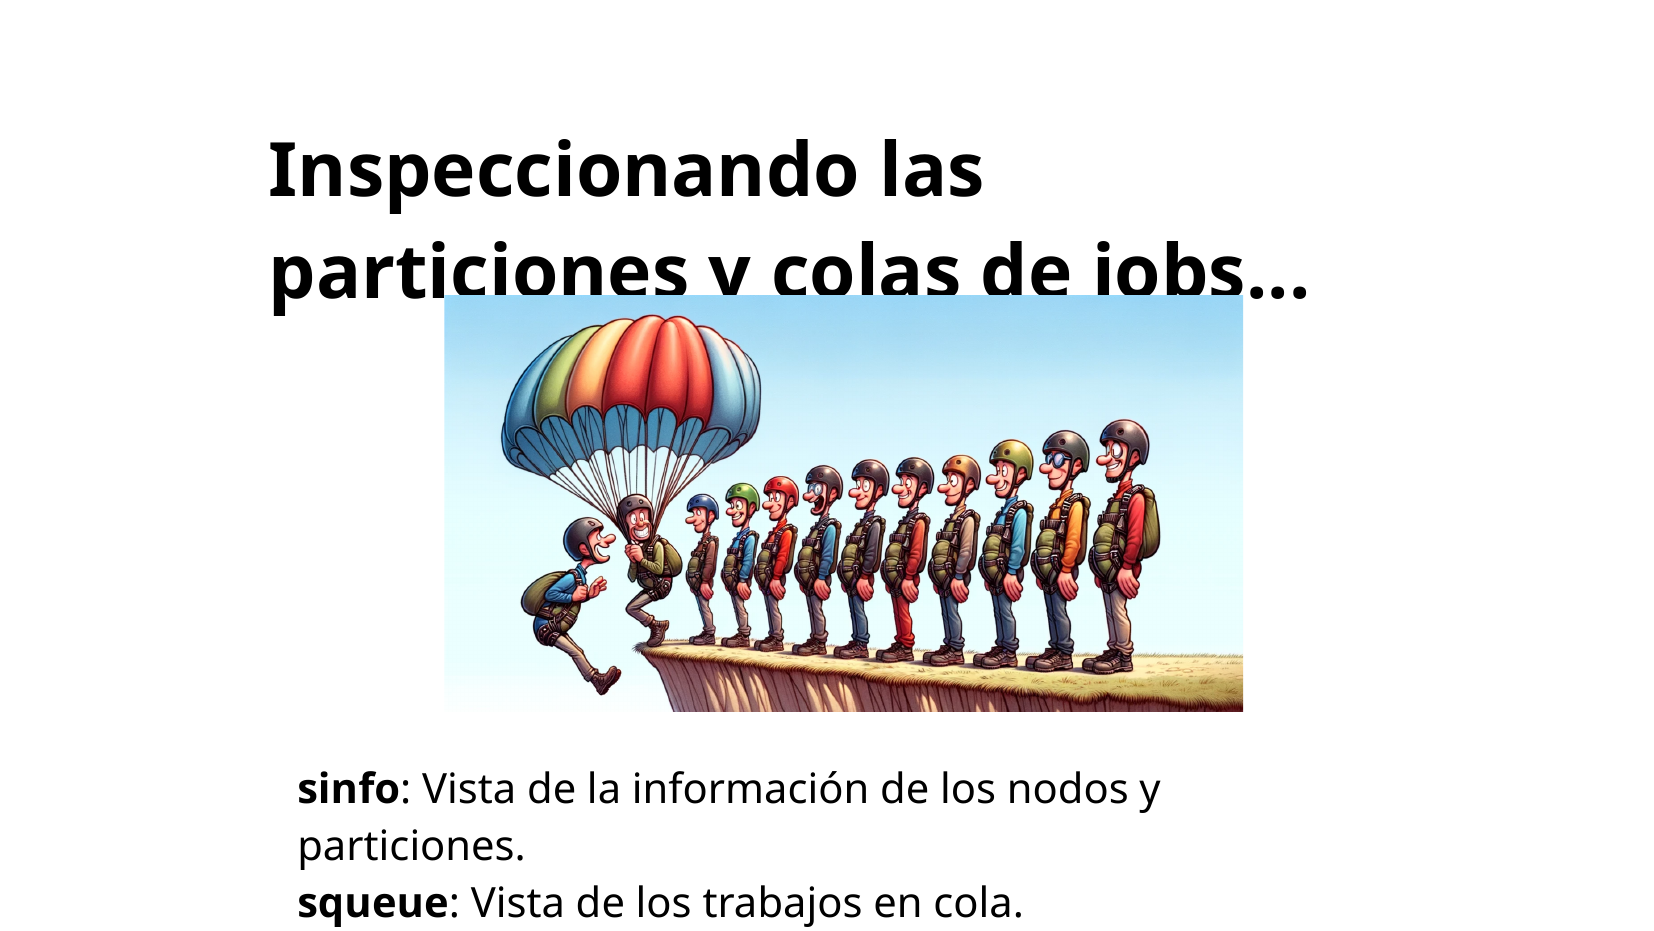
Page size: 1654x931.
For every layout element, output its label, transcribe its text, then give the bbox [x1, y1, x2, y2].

picture [444, 295, 1244, 712]
text_box Inspeccionando las particiones y colas de jobs... [254, 108, 1412, 350]
text_box sinfo: Vista de la información de los nodos y particiones. squeue: Vista de los trabajos en cola. [282, 751, 1340, 850]
